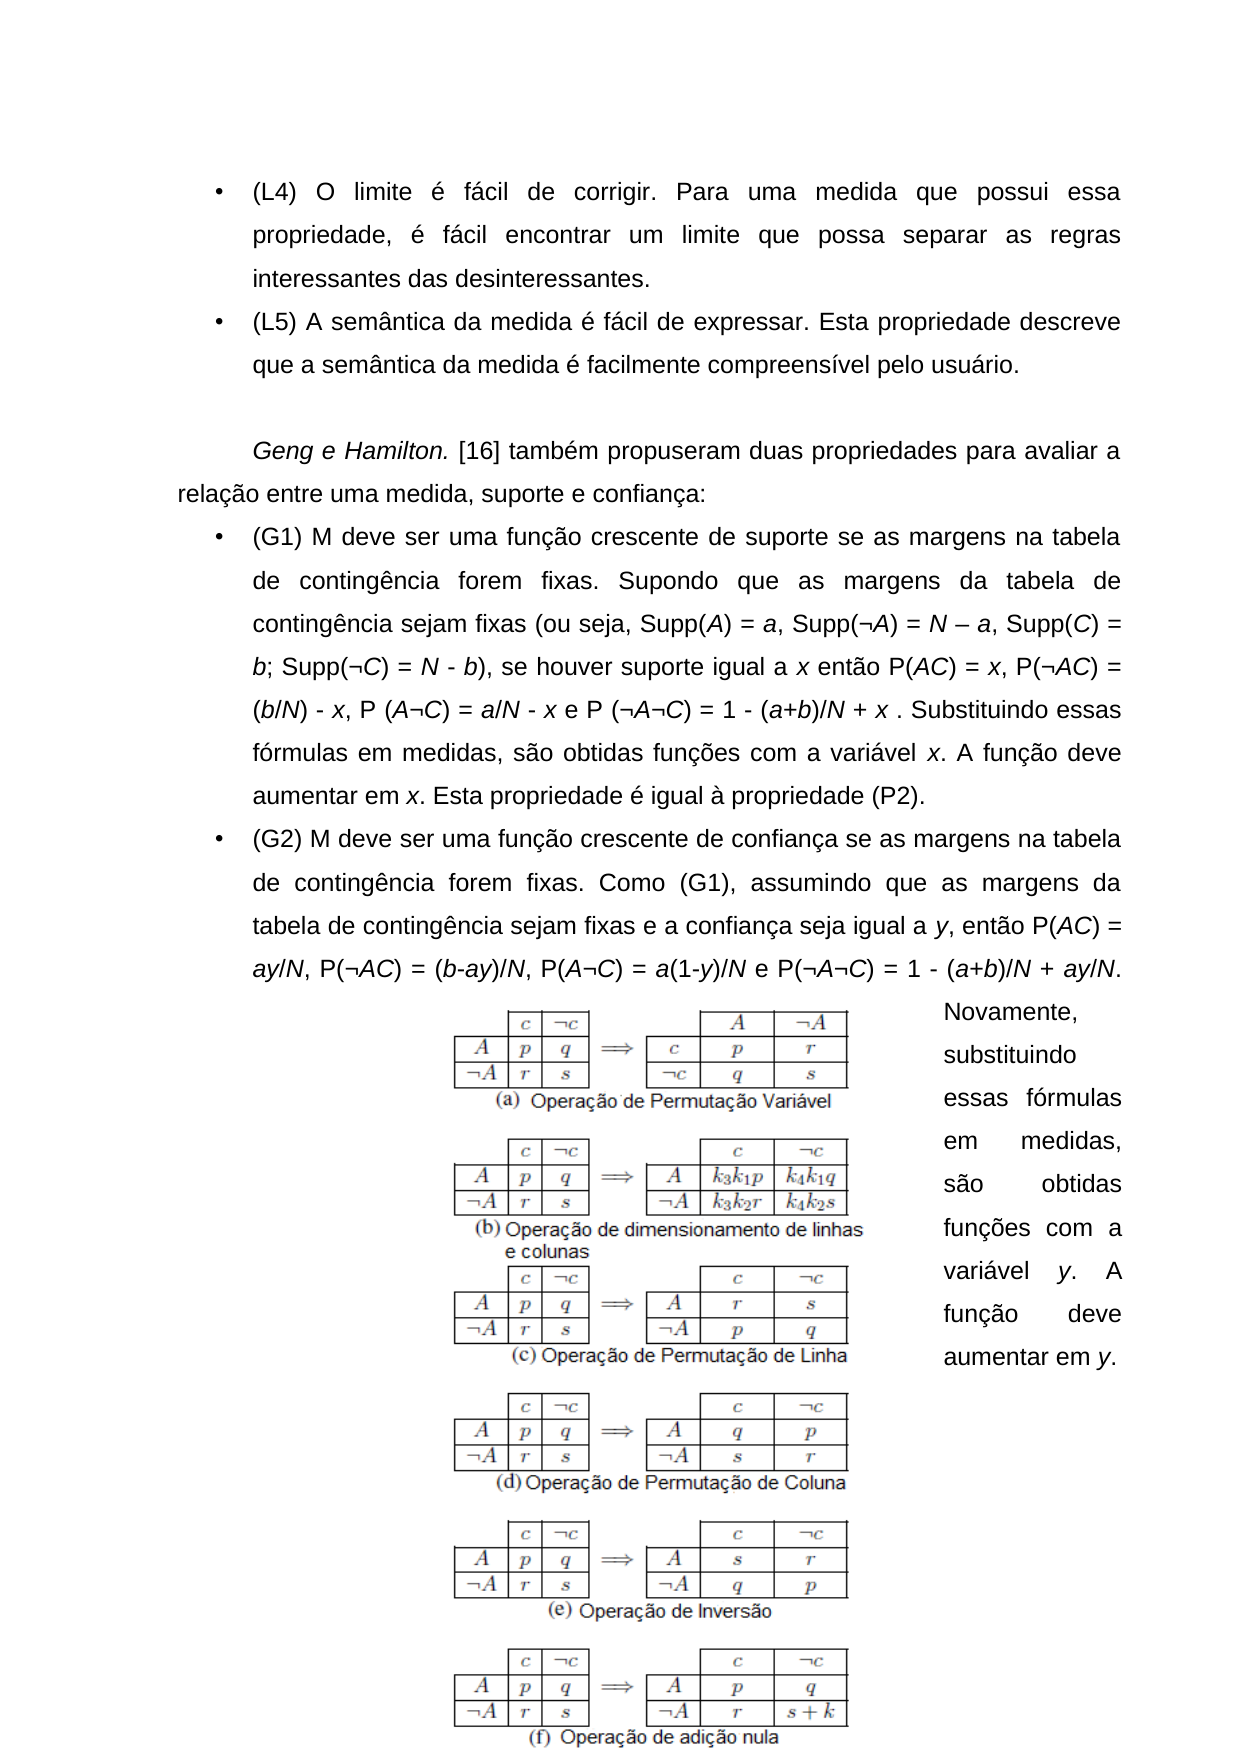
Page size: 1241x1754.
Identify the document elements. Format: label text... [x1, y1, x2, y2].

list (G2) M deve ser uma função crescente de confiança se as margens na tabela de contingência forem fixas. Como (G1), assumindo que as margens da tabela de contingência sejam fixas e a confiança seja igual a y, então P(AC) = ay/N, P(¬AC) = (b-ay)/N, P(A¬C) = a(1-y)/N e P(¬A¬C) = 1 - (a+b)/N + ay/N. Novamente, substituindo essas fórmulas em medidas, são obtidas funções com a variável y. A função deve aumentar em y. [215, 824, 1122, 1371]
list (L4) O limite é fácil de corrigir. Para uma medida que possui essa propriedade, é fácil encontrar um limite que possa separar as regras interessantes das desinteressantes. [215, 177, 1122, 292]
picture [431, 1000, 869, 1754]
text Geng e Hamilton. [16] também propuseram duas propriedades para avaliar a relação entre uma medida, suporte e confiança: [177, 436, 1122, 508]
list (L5) A semântica da medida é fácil de expressar. Esta propriedade descreve que a semântica da medida é facilmente compreensível pelo usuário. [215, 307, 1122, 379]
list (G1) M deve ser uma função crescente de suporte se as margens na tabela de contingência forem fixas. Supondo que as margens da tabela de contingência sejam fixas (ou seja, Supp(A) = a, Supp(¬A) = N – a, Supp(C) = b; Supp(¬C) = N - b), se houver suporte igual a x então P(AC) = x, P(¬AC) = (b/N) - x, P (A¬C) = a/N - x e P (¬A¬C) = 1 - (a+b)/N + x . Substituindo essas fórmulas em medidas, são obtidas funções com a variável x. A função deve aumentar em x. Esta propriedade é igual à propriedade (P2). [215, 522, 1122, 810]
